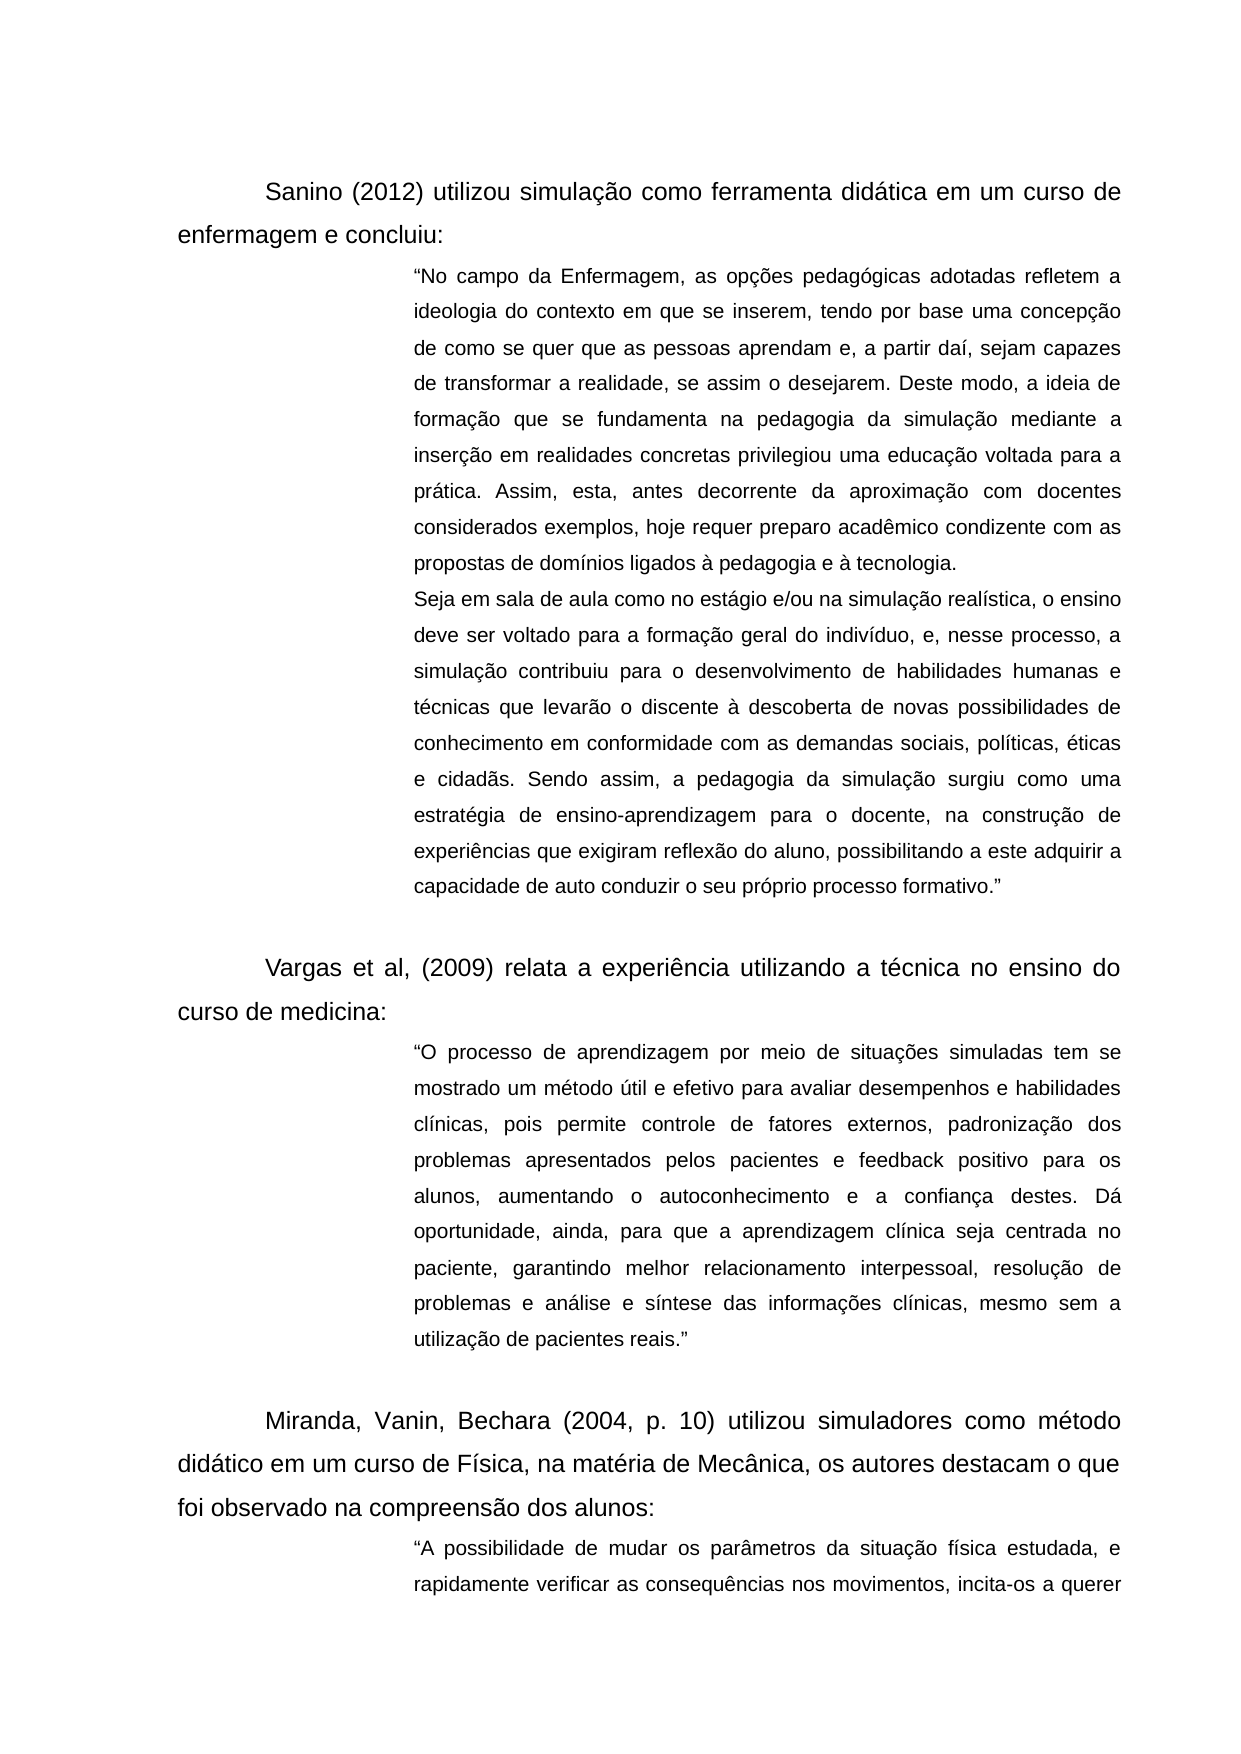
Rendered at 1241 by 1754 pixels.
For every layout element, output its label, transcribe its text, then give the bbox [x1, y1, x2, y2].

text Vargas et al, (2009) relata a experiência utilizando a técnica no ensino do curso de medicina: [177, 953, 1122, 1025]
text “O processo de aprendizagem por meio de situações simuladas tem se mostrado um método útil e efetivo para avaliar desempenhos e habilidades clínicas, pois permite controle de fatores externos, padronização dos problemas apresentados pelos pacientes e feedback positivo para os alunos, aumentando o autoconhecimento e a confiança destes. Dá oportunidade, ainda, para que a aprendizagem clínica seja centrada no paciente, garantindo melhor relacionamento interpessoal, resolução de problemas e análise e síntese das informações clínicas, mesmo sem a utilização de pacientes reais.” [413, 1040, 1122, 1351]
text Sanino (2012) utilizou simulação como ferramenta didática em um curso de enfermagem e concluiu: [177, 177, 1122, 249]
text “A possibilidade de mudar os parâmetros da situação física estudada, e rapidamente verificar as consequências nos movimentos, incita-os a querer [413, 1536, 1122, 1596]
text Seja em sala de aula como no estágio e/ou na simulação realística, o ensino deve ser voltado para a formação geral do indivíduo, e, nesse processo, a simulação contribuiu para o desenvolvimento de habilidades humanas e técnicas que levarão o discente à descoberta de novas possibilidades de conhecimento em conformidade com as demandas sociais, políticas, éticas e cidadãs. Sendo assim, a pedagogia da simulação surgiu como uma estratégia de ensino-aprendizagem para o docente, na construção de experiências que exigiram reflexão do aluno, possibilitando a este adquirir a capacidade de auto conduzir o seu próprio processo formativo.” [413, 587, 1122, 898]
text Miranda, Vanin, Bechara (2004, p. 10) utilizou simuladores como método didático em um curso de Física, na matéria de Mecânica, os autores destacam o que foi observado na compreensão dos alunos: [177, 1406, 1122, 1521]
text “No campo da Enfermagem, as opções pedagógicas adotadas refletem a ideologia do contexto em que se inserem, tendo por base uma concepção de como se quer que as pessoas aprendam e, a partir daí, sejam capazes de transformar a realidade, se assim o desejarem. Deste modo, a ideia de formação que se fundamenta na pedagogia da simulação mediante a inserção em realidades concretas privilegiou uma educação voltada para a prática. Assim, esta, antes decorrente da aproximação com docentes considerados exemplos, hoje requer preparo acadêmico condizente com as propostas de domínios ligados à pedagogia e à tecnologia. [413, 263, 1122, 575]
